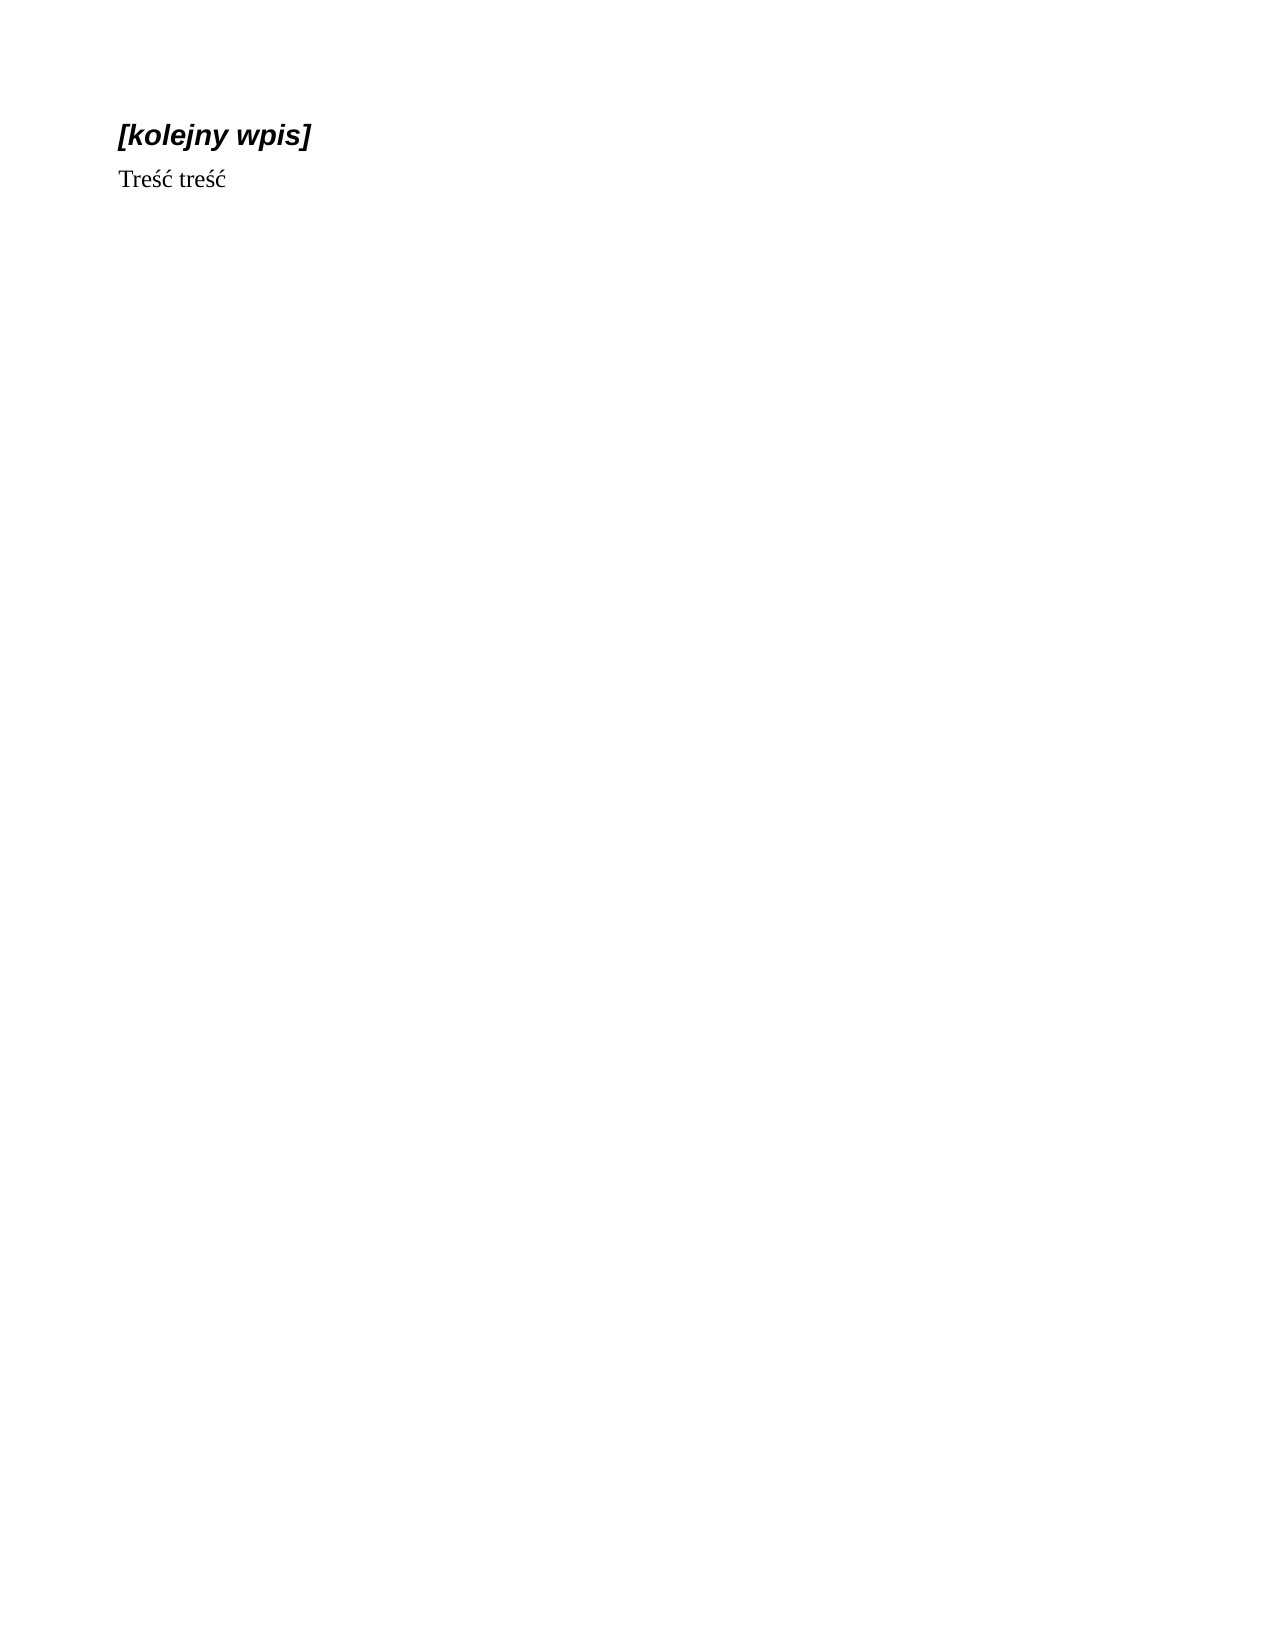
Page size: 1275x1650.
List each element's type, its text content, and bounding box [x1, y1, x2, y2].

text Treść treść [118, 164, 1157, 193]
subtitle [kolejny wpis] [118, 118, 1157, 152]
